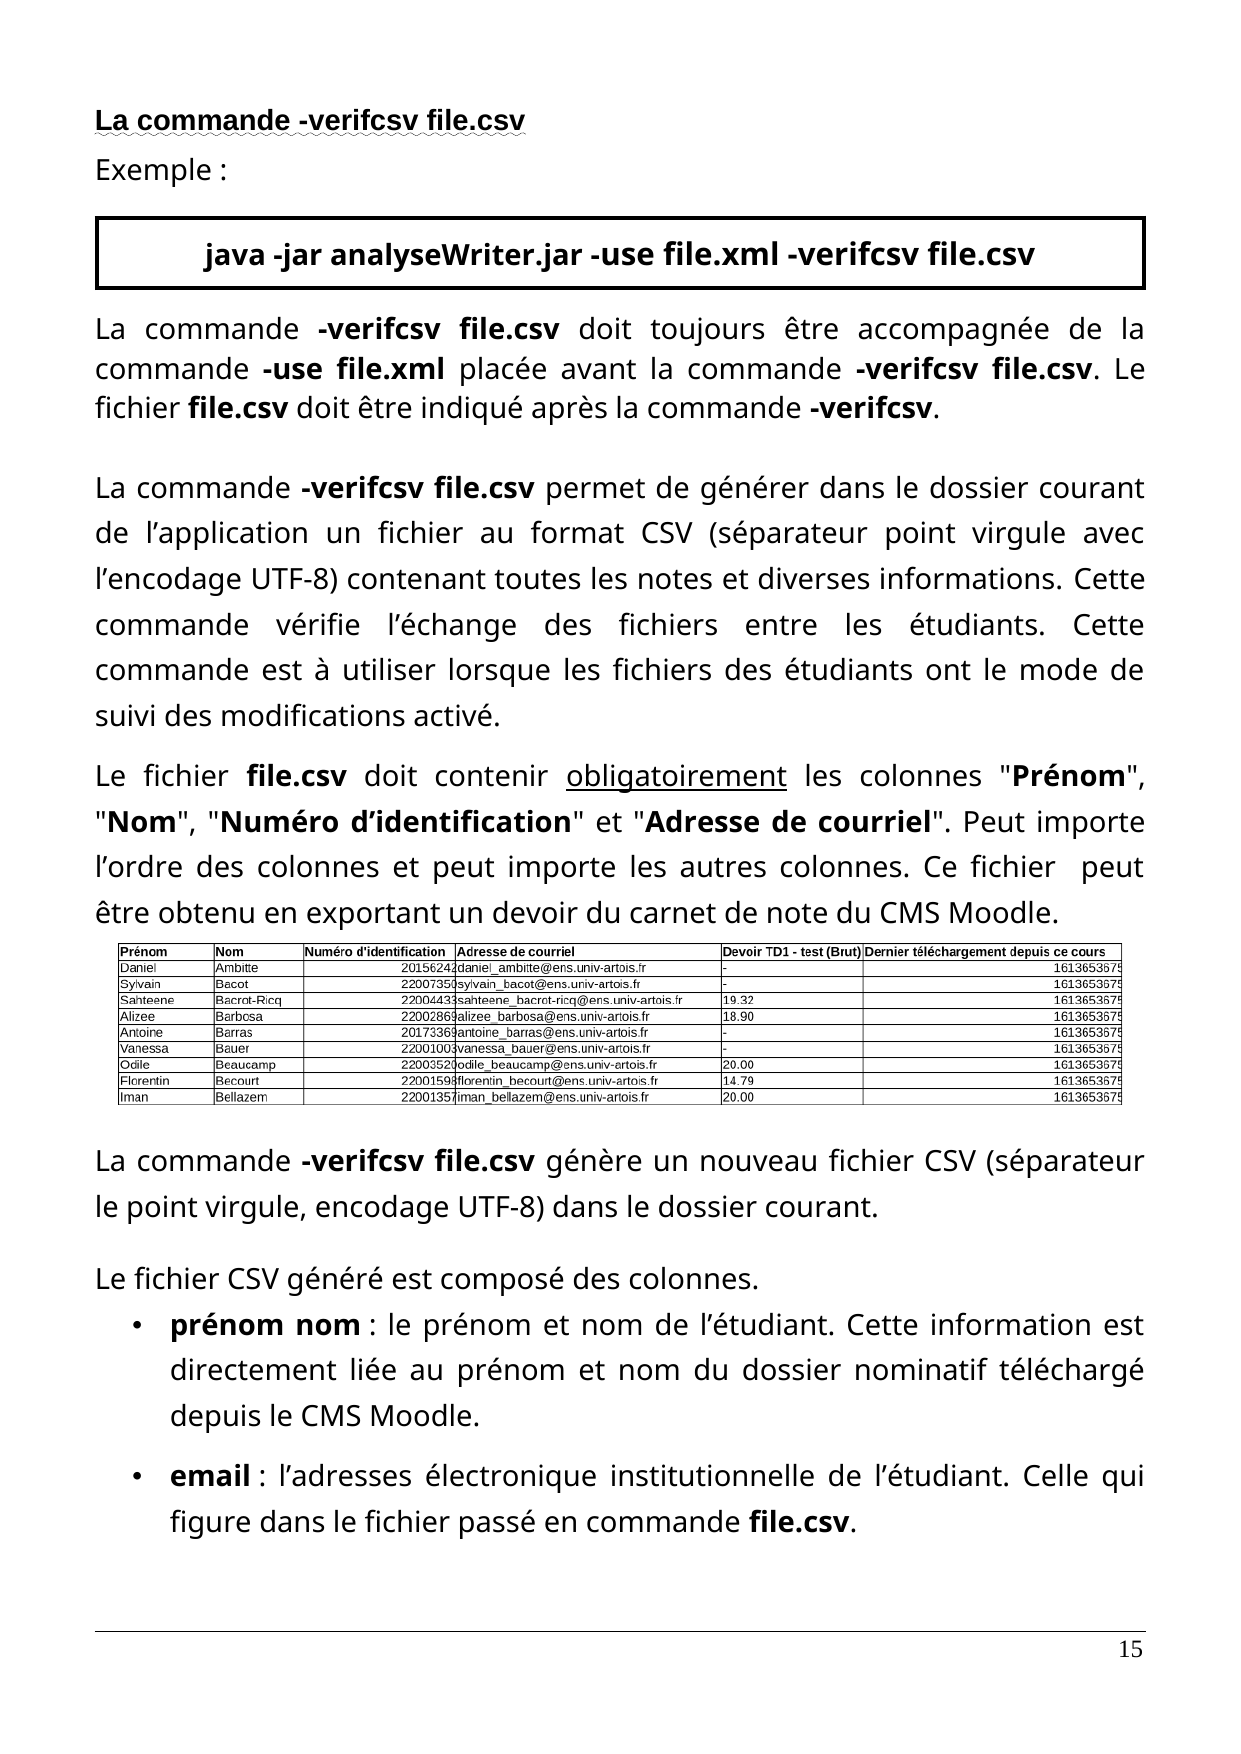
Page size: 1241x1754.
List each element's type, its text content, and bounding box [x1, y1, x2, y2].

text La commande -verifcsv file.csv permet de générer dans le dossier courant de l’application un fichier au format CSV (séparateur point virgule avec l’encodage UTF-8) contenant toutes les notes et diverses informations. Cette commande vérifie l’échange des fichiers entre les étudiants. Cette commande est à utiliser lorsque les fichiers des étudiants ont le mode de suivi des modifications activé. [94, 467, 1146, 735]
list email : l’adresses électronique institutionnelle de l’étudiant. Celle qui figure dans le fichier passé en commande file.csv. [132, 1455, 1146, 1541]
subtitle La commande -verifcsv file.csv [94, 103, 1146, 137]
text Le fichier CSV généré est composé des colonnes. [94, 1258, 1146, 1298]
picture [118, 943, 1123, 1105]
text java -jar analyseWriter.jar -use file.xml -verifcsv file.csv [99, 220, 1142, 286]
list prénom nom : le prénom et nom de l’étudiant. Cette information est directement liée au prénom et nom du dossier nominatif téléchargé depuis le CMS Moodle. [132, 1304, 1146, 1435]
text Exemple : [94, 149, 1146, 189]
text La commande -verifcsv file.csv doit toujours être accompagnée de la commande -use file.xml placée avant la commande -verifcsv file.csv. Le fichier file.csv doit être indiqué après la commande -verifcsv. [94, 308, 1146, 427]
text Le fichier file.csv doit contenir obligatoirement les colonnes "Prénom", "Nom", "Numéro d’identification" et "Adresse de courriel". Peut importe l’ordre des colonnes et peut importe les autres colonnes. Ce fichier peut être obtenu en exportant un devoir du carnet de note du CMS Moodle. [94, 756, 1146, 932]
text La commande -verifcsv file.csv génère un nouveau fichier CSV (séparateur le point virgule, encodage UTF-8) dans le dossier courant. [94, 1105, 1146, 1226]
